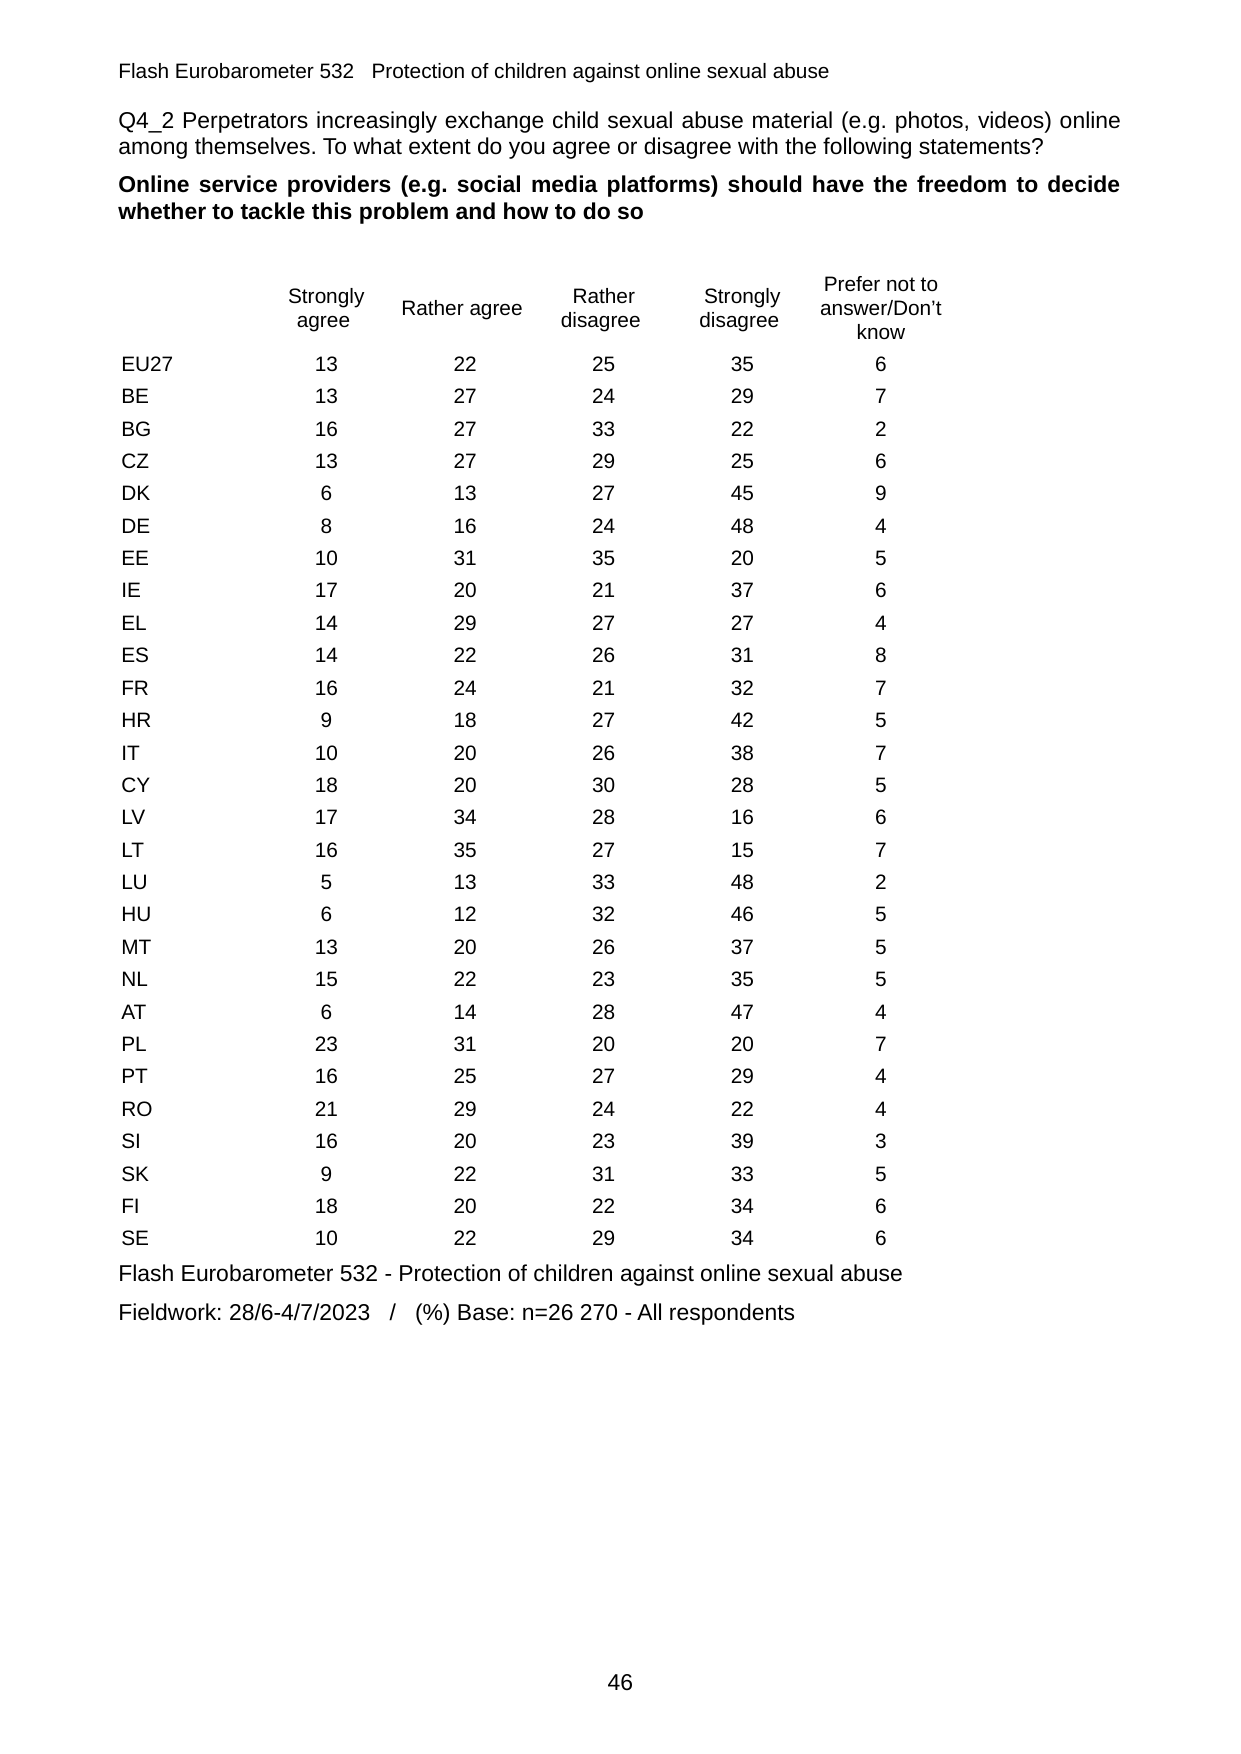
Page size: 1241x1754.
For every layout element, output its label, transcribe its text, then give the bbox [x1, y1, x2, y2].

table_cell 21 [534, 671, 673, 704]
table_cell 14 [395, 995, 534, 1028]
table_cell 10 [257, 1222, 395, 1254]
table_cell 28 [534, 995, 673, 1028]
table_cell 34 [395, 801, 534, 833]
table_cell 38 [673, 736, 811, 768]
table_cell 5 [811, 704, 950, 736]
table_cell 22 [534, 1190, 673, 1222]
table_cell 13 [395, 477, 534, 509]
table_cell FI [118, 1190, 257, 1222]
table_cell 39 [673, 1125, 811, 1157]
table_cell 31 [395, 1028, 534, 1060]
table_cell NL [118, 963, 257, 995]
table_cell 20 [395, 736, 534, 768]
table_cell 13 [395, 866, 534, 898]
table_cell 7 [811, 1028, 950, 1060]
table_cell 29 [395, 1093, 534, 1125]
table_cell 33 [534, 866, 673, 898]
table_cell 31 [395, 542, 534, 574]
table_cell 13 [257, 348, 395, 380]
table_cell 5 [811, 769, 950, 801]
table_cell PT [118, 1060, 257, 1092]
table_cell 25 [534, 348, 673, 380]
table_cell 12 [395, 898, 534, 931]
table_cell 28 [534, 801, 673, 833]
table_cell 21 [257, 1093, 395, 1125]
table_cell 18 [395, 704, 534, 736]
table_cell 14 [257, 607, 395, 639]
table_cell 23 [534, 963, 673, 995]
table_cell 7 [811, 736, 950, 768]
table_cell 24 [534, 1093, 673, 1125]
table_cell 5 [811, 898, 950, 931]
table_cell 2 [811, 412, 950, 444]
table_cell 16 [257, 1060, 395, 1092]
table_cell 27 [395, 380, 534, 412]
table_cell 16 [673, 801, 811, 833]
table_cell 27 [395, 412, 534, 444]
table_cell 17 [257, 801, 395, 833]
table_cell 29 [534, 445, 673, 477]
table_cell 8 [257, 509, 395, 542]
table_cell 18 [257, 1190, 395, 1222]
table_header Strongly disagree [673, 268, 811, 347]
table_cell 48 [673, 509, 811, 542]
table_cell 47 [673, 995, 811, 1028]
table_cell 7 [811, 671, 950, 704]
table_cell 22 [395, 639, 534, 671]
table_cell 6 [811, 1222, 950, 1254]
table_cell HU [118, 898, 257, 931]
table_cell 22 [395, 1222, 534, 1254]
table_cell ES [118, 639, 257, 671]
table_cell 26 [534, 736, 673, 768]
table_cell 35 [673, 348, 811, 380]
table_cell 21 [534, 574, 673, 607]
table_cell 23 [534, 1125, 673, 1157]
table_cell 6 [811, 1190, 950, 1222]
table_cell 22 [673, 412, 811, 444]
table_cell LT [118, 833, 257, 866]
text Online service providers (e.g. social media platforms) should have the freedom to decide whether to tackle this problem and how to do so [118, 171, 1122, 224]
table_cell FR [118, 671, 257, 704]
table_cell 27 [534, 607, 673, 639]
table_cell 6 [811, 801, 950, 833]
table_cell 37 [673, 931, 811, 963]
table_cell 27 [534, 833, 673, 866]
table_cell 6 [257, 898, 395, 931]
table_cell SK [118, 1157, 257, 1190]
table_cell 13 [257, 380, 395, 412]
table_cell 14 [257, 639, 395, 671]
table_cell 29 [534, 1222, 673, 1254]
table_cell PL [118, 1028, 257, 1060]
table_cell 20 [673, 1028, 811, 1060]
table_cell DE [118, 509, 257, 542]
table_cell 20 [395, 931, 534, 963]
table_cell 6 [811, 574, 950, 607]
table_cell 45 [673, 477, 811, 509]
table_cell 4 [811, 995, 950, 1028]
table_cell 20 [673, 542, 811, 574]
table_cell 33 [673, 1157, 811, 1190]
table_cell 15 [673, 833, 811, 866]
table_cell 46 [673, 898, 811, 931]
table_cell 35 [534, 542, 673, 574]
table_cell HR [118, 704, 257, 736]
table_cell 7 [811, 380, 950, 412]
table_header [118, 268, 257, 347]
table_cell LV [118, 801, 257, 833]
table_cell 6 [257, 477, 395, 509]
table_cell AT [118, 995, 257, 1028]
table_cell 5 [811, 931, 950, 963]
table_cell 20 [395, 574, 534, 607]
table_cell RO [118, 1093, 257, 1125]
table_cell 26 [534, 639, 673, 671]
table_cell 27 [395, 445, 534, 477]
table_cell 28 [673, 769, 811, 801]
table_cell 5 [811, 1157, 950, 1190]
table_cell 31 [534, 1157, 673, 1190]
table_cell 16 [257, 1125, 395, 1157]
table_cell 48 [673, 866, 811, 898]
table_cell EE [118, 542, 257, 574]
table_cell 13 [257, 445, 395, 477]
table_cell 16 [257, 833, 395, 866]
table_cell 15 [257, 963, 395, 995]
table_header Rather disagree [534, 268, 673, 347]
table_cell 25 [673, 445, 811, 477]
table_cell 34 [673, 1222, 811, 1254]
table_cell 18 [257, 769, 395, 801]
table_cell 35 [673, 963, 811, 995]
table_cell 29 [673, 1060, 811, 1092]
table_cell 32 [534, 898, 673, 931]
table_cell 4 [811, 1093, 950, 1125]
table_cell 37 [673, 574, 811, 607]
table_cell 7 [811, 833, 950, 866]
table_cell IE [118, 574, 257, 607]
table_cell 23 [257, 1028, 395, 1060]
table_cell 2 [811, 866, 950, 898]
table_cell 22 [673, 1093, 811, 1125]
table_cell DK [118, 477, 257, 509]
table_cell 26 [534, 931, 673, 963]
table_cell 27 [534, 477, 673, 509]
table_header Strongly agree [257, 268, 395, 347]
table_cell 17 [257, 574, 395, 607]
table_cell 24 [534, 380, 673, 412]
table_cell BG [118, 412, 257, 444]
table_cell 5 [811, 963, 950, 995]
table_cell 16 [395, 509, 534, 542]
table_cell LU [118, 866, 257, 898]
table_cell 24 [395, 671, 534, 704]
table_cell IT [118, 736, 257, 768]
table_header Prefer not to answer/Don’t know [811, 268, 950, 347]
text Q4_2 Perpetrators increasingly exchange child sexual abuse material (e.g. photos, videos) online among themselves. To what extent do you agree or disagree with the following statements? [118, 107, 1122, 159]
table_cell 6 [257, 995, 395, 1028]
table_cell 13 [257, 931, 395, 963]
table_cell 4 [811, 509, 950, 542]
table_cell 20 [395, 1190, 534, 1222]
table_cell 27 [534, 1060, 673, 1092]
table_cell 25 [395, 1060, 534, 1092]
table_cell 42 [673, 704, 811, 736]
table_cell 6 [811, 445, 950, 477]
table_cell 8 [811, 639, 950, 671]
table_cell 29 [673, 380, 811, 412]
table_cell 5 [257, 866, 395, 898]
table_cell 16 [257, 412, 395, 444]
table_cell 20 [395, 1125, 534, 1157]
table_cell 33 [534, 412, 673, 444]
table_cell EU27 [118, 348, 257, 380]
table_cell 4 [811, 1060, 950, 1092]
table_cell 20 [395, 769, 534, 801]
table_cell 9 [257, 704, 395, 736]
table_header Rather agree [395, 268, 534, 347]
table_cell 32 [673, 671, 811, 704]
table_cell 9 [257, 1157, 395, 1190]
table_cell 5 [811, 542, 950, 574]
table_cell 10 [257, 736, 395, 768]
table_cell 34 [673, 1190, 811, 1222]
table_cell BE [118, 380, 257, 412]
table_cell 4 [811, 607, 950, 639]
table_cell 27 [673, 607, 811, 639]
table_cell MT [118, 931, 257, 963]
table_cell EL [118, 607, 257, 639]
text Flash Eurobarometer 532 - Protection of children against online sexual abuse [118, 1260, 1122, 1287]
text Fieldwork: 28/6-4/7/2023 / (%) Base: n=26 270 - All respondents [118, 1299, 1122, 1325]
table_cell SI [118, 1125, 257, 1157]
table_cell 27 [534, 704, 673, 736]
table_cell CZ [118, 445, 257, 477]
table_cell 22 [395, 963, 534, 995]
table_cell 24 [534, 509, 673, 542]
table_cell 30 [534, 769, 673, 801]
table_cell 22 [395, 1157, 534, 1190]
table_cell 20 [534, 1028, 673, 1060]
table_cell CY [118, 769, 257, 801]
table_cell 29 [395, 607, 534, 639]
table_cell 6 [811, 348, 950, 380]
table_cell 10 [257, 542, 395, 574]
table_cell 22 [395, 348, 534, 380]
table_cell 16 [257, 671, 395, 704]
table_cell 35 [395, 833, 534, 866]
table_cell 3 [811, 1125, 950, 1157]
table_cell 31 [673, 639, 811, 671]
table_cell SE [118, 1222, 257, 1254]
table_cell 9 [811, 477, 950, 509]
